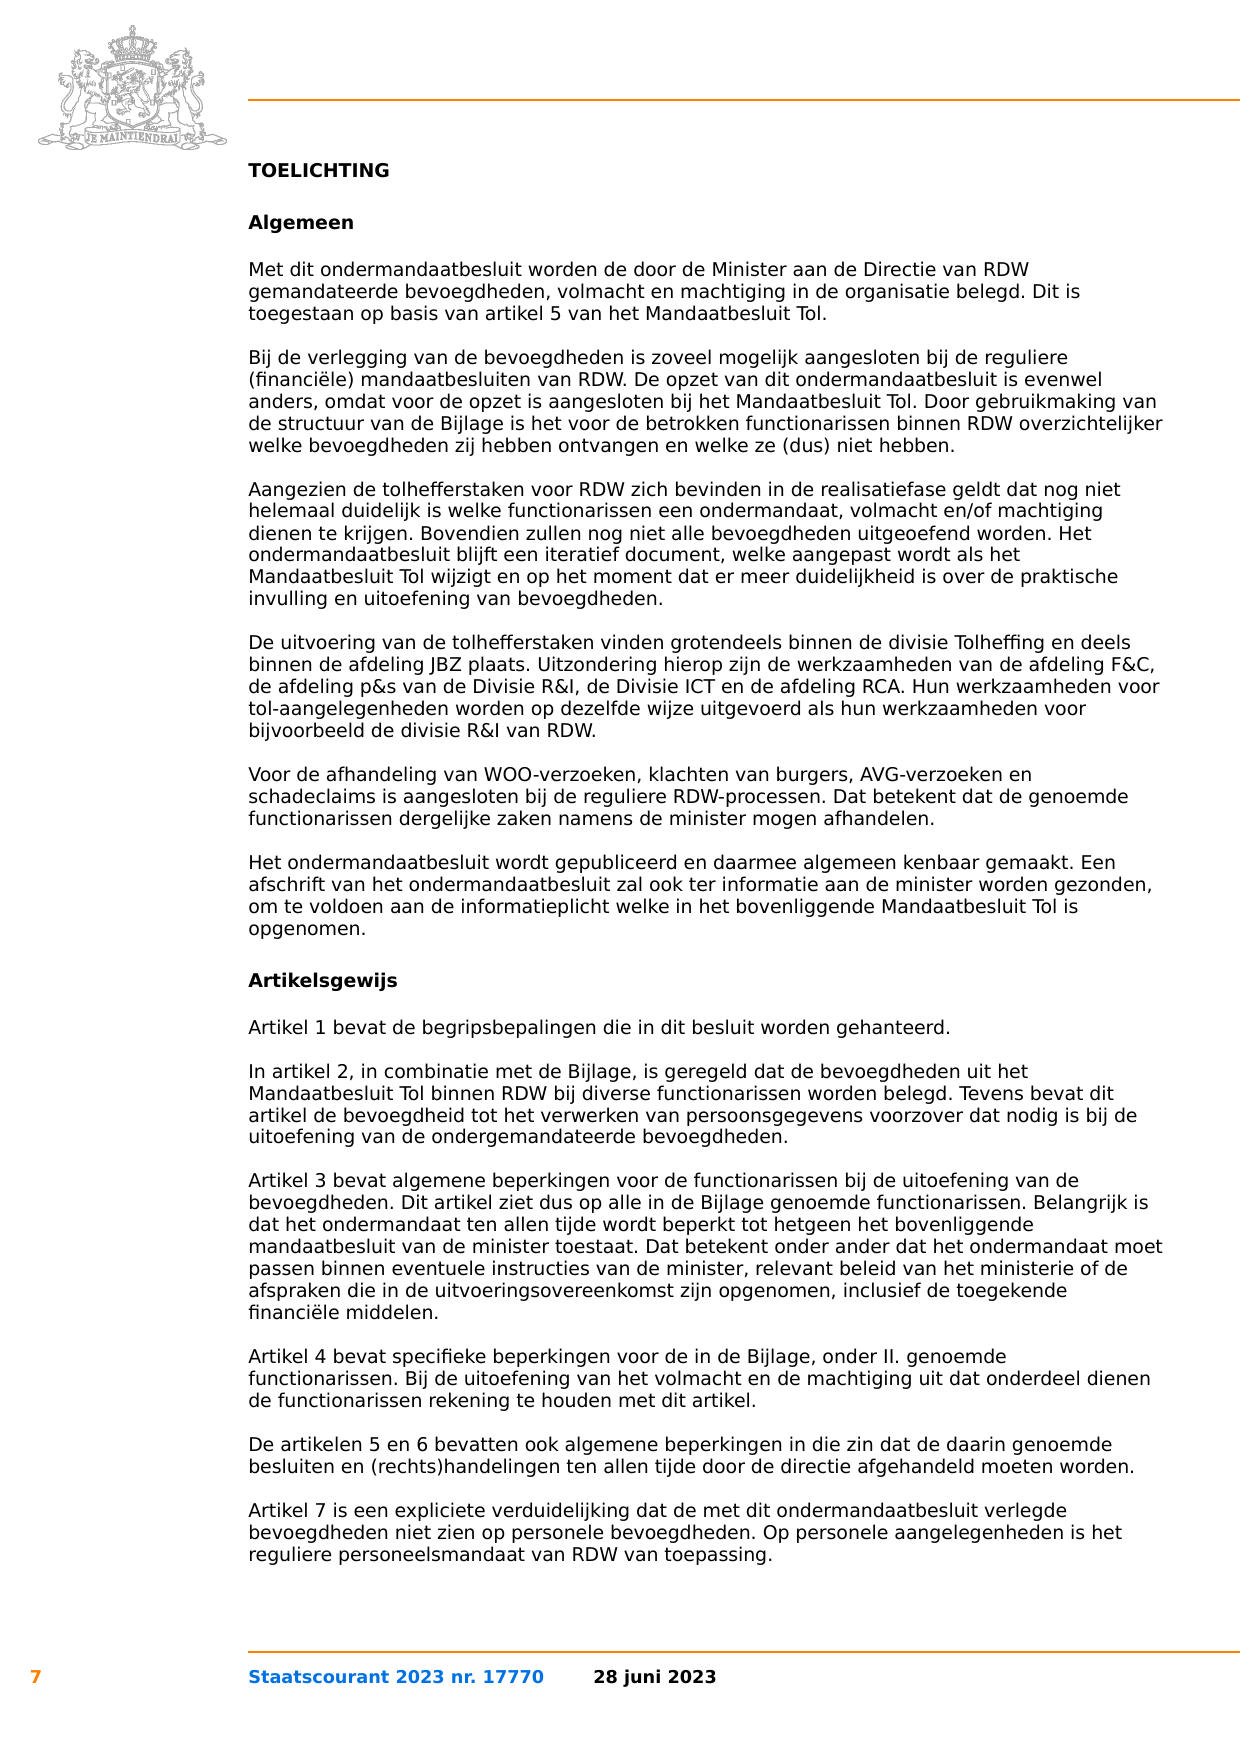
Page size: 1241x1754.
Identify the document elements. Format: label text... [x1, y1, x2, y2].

text Artikel 1 bevat de begripsbepalingen die in dit besluit worden gehanteerd. [248, 1017, 1163, 1039]
text Artikel 7 is een expliciete verduidelijking dat de met dit ondermandaatbesluit verlegde bevoegdheden niet zien op personele bevoegdheden. Op personele aangelegenheden is het reguliere personeelsmandaat van RDW van toepassing. [248, 1500, 1163, 1566]
text Het ondermandaatbesluit wordt gepubliceerd en daarmee algemeen kenbaar gemaakt. Een afschrift van het ondermandaatbesluit zal ook ter informatie aan de minister worden gezonden, om te voldoen aan de informatieplicht welke in het bovenliggende Mandaatbesluit Tol is opgenomen. [248, 852, 1163, 940]
text Bij de verlegging van de bevoegdheden is zoveel mogelijk aangesloten bij de reguliere (financiële) mandaatbesluiten van RDW. De opzet van dit ondermandaatbesluit is evenwel anders, omdat voor de opzet is aangesloten bij het Mandaatbesluit Tol. Door gebruikmaking van de structuur van de Bijlage is het voor de betrokken functionarissen binnen RDW overzichtelijker welke bevoegdheden zij hebben ontvangen en welke ze (dus) niet hebben. [248, 347, 1163, 457]
text Artikel 3 bevat algemene beperkingen voor de functionarissen bij de uitoefening van de bevoegdheden. Dit artikel ziet dus op alle in de Bijlage genoemde functionarissen. Belangrijk is dat het ondermandaat ten allen tijde wordt beperkt tot hetgeen het bovenliggende mandaatbesluit van de minister toestaat. Dat betekent onder ander dat het ondermandaat moet passen binnen eventuele instructies van de minister, relevant beleid van het ministerie of de afspraken die in de uitvoeringsovereenkomst zijn opgenomen, inclusief de toegekende financiële middelen. [248, 1170, 1163, 1324]
text De uitvoering van de tolhefferstaken vinden grotendeels binnen de divisie Tolheffing en deels binnen de afdeling JBZ plaats. Uitzondering hierop zijn de werkzaamheden van de afdeling F&C, de afdeling p&s van de Divisie R&I, de Divisie ICT en de afdeling RCA. Hun werkzaamheden voor tol-aangelegenheden worden op dezelfde wijze uitgevoerd als hun werkzaamheden voor bijvoorbeeld de divisie R&I van RDW. [248, 632, 1163, 742]
text Met dit ondermandaatbesluit worden de door de Minister aan de Directie van RDW gemandateerde bevoegdheden, volmacht en machtiging in de organisatie belegd. Dit is toegestaan op basis van artikel 5 van het Mandaatbesluit Tol. [248, 259, 1163, 325]
picture [38, 25, 227, 150]
subtitle Artikelsgewijs [248, 970, 1163, 992]
text Voor de afhandeling van WOO-verzoeken, klachten van burgers, AVG-verzoeken en schadeclaims is aangesloten bij de reguliere RDW-processen. Dat betekent dat de genoemde functionarissen dergelijke zaken namens de minister mogen afhandelen. [248, 764, 1163, 830]
text In artikel 2, in combinatie met de Bijlage, is geregeld dat de bevoegdheden uit het Mandaatbesluit Tol binnen RDW bij diverse functionarissen worden belegd. Tevens bevat dit artikel de bevoegdheid tot het verwerken van persoonsgegevens voorzover dat nodig is bij de uitoefening van de ondergemandateerde bevoegdheden. [248, 1061, 1163, 1148]
subtitle TOELICHTING [248, 160, 1163, 182]
text Aangezien de tolhefferstaken voor RDW zich bevinden in de realisatiefase geldt dat nog niet helemaal duidelijk is welke functionarissen een ondermandaat, volmacht en/of machtiging dienen te krijgen. Bovendien zullen nog niet alle bevoegdheden uitgeoefend worden. Het ondermandaatbesluit blijft een iteratief document, welke aangepast wordt als het Mandaatbesluit Tol wijzigt en op het moment dat er meer duidelijkheid is over de praktische invulling en uitoefening van bevoegdheden. [248, 478, 1163, 610]
text Artikel 4 bevat specifieke beperkingen voor de in de Bijlage, onder II. genoemde functionarissen. Bij de uitoefening van het volmacht en de machtiging uit dat onderdeel dienen de functionarissen rekening te houden met dit artikel. [248, 1346, 1163, 1412]
text De artikelen 5 en 6 bevatten ook algemene beperkingen in die zin dat de daarin genoemde besluiten en (rechts)handelingen ten allen tijde door de directie afgehandeld moeten worden. [248, 1434, 1163, 1478]
subtitle Algemeen [248, 212, 1163, 234]
